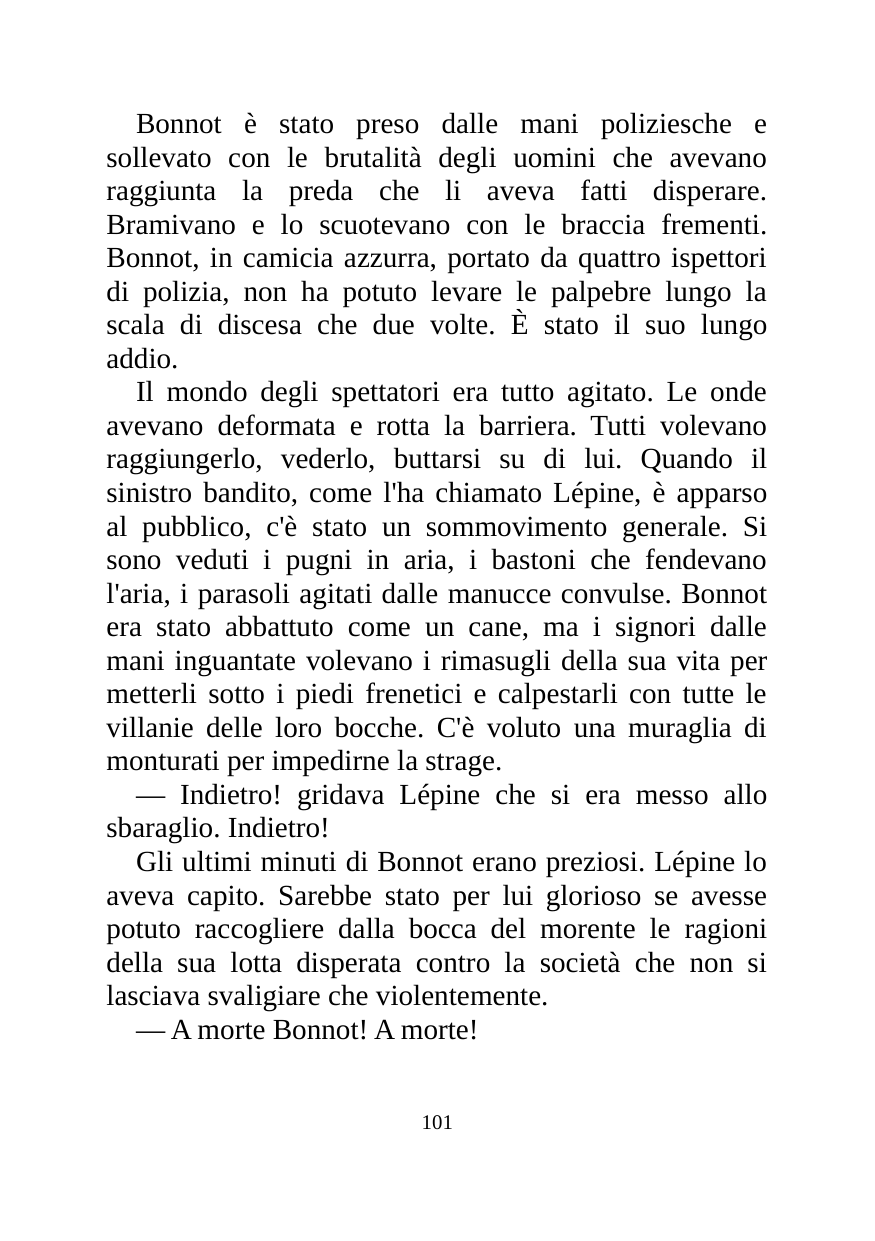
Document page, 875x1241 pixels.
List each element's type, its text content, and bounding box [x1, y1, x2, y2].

text Gli ultimi minuti di Bonnot erano preziosi. Lépine lo aveva capito. Sarebbe stato per lui glorioso se avesse potuto raccogliere dalla bocca del morente le ragioni della sua lotta disperata contro la società che non si lasciava svaligiare che violentemente. [106, 844, 768, 1012]
text — Indietro! gridava Lépine che si era messo allo sbaraglio. Indietro! [106, 777, 768, 844]
text Bonnot è stato preso dalle mani poliziesche e sollevato con le brutalità degli uomini che avevano raggiunta la preda che li aveva fatti disperare. Bramivano e lo scuotevano con le braccia frementi. Bonnot, in camicia azzurra, portato da quattro ispettori di polizia, non ha potuto levare le palpebre lungo la scala di discesa che due volte. È stato il suo lungo addio. [106, 106, 768, 374]
text — A morte Bonnot! A morte! [106, 1012, 768, 1045]
text Il mondo degli spettatori era tutto agitato. Le onde avevano deformata e rotta la barriera. Tutti volevano raggiungerlo, vederlo, buttarsi su di lui. Quando il sinistro bandito, come l'ha chiamato Lépine, è apparso al pubblico, c'è stato un sommovimento generale. Si sono veduti i pugni in aria, i bastoni che fendevano l'aria, i parasoli agitati dalle manucce convulse. Bonnot era stato abbattuto come un cane, ma i signori dalle mani inguantate volevano i rimasugli della sua vita per metterli sotto i piedi frenetici e calpestarli con tutte le villanie delle loro bocche. C'è voluto una muraglia di monturati per impedirne la strage. [106, 374, 768, 777]
